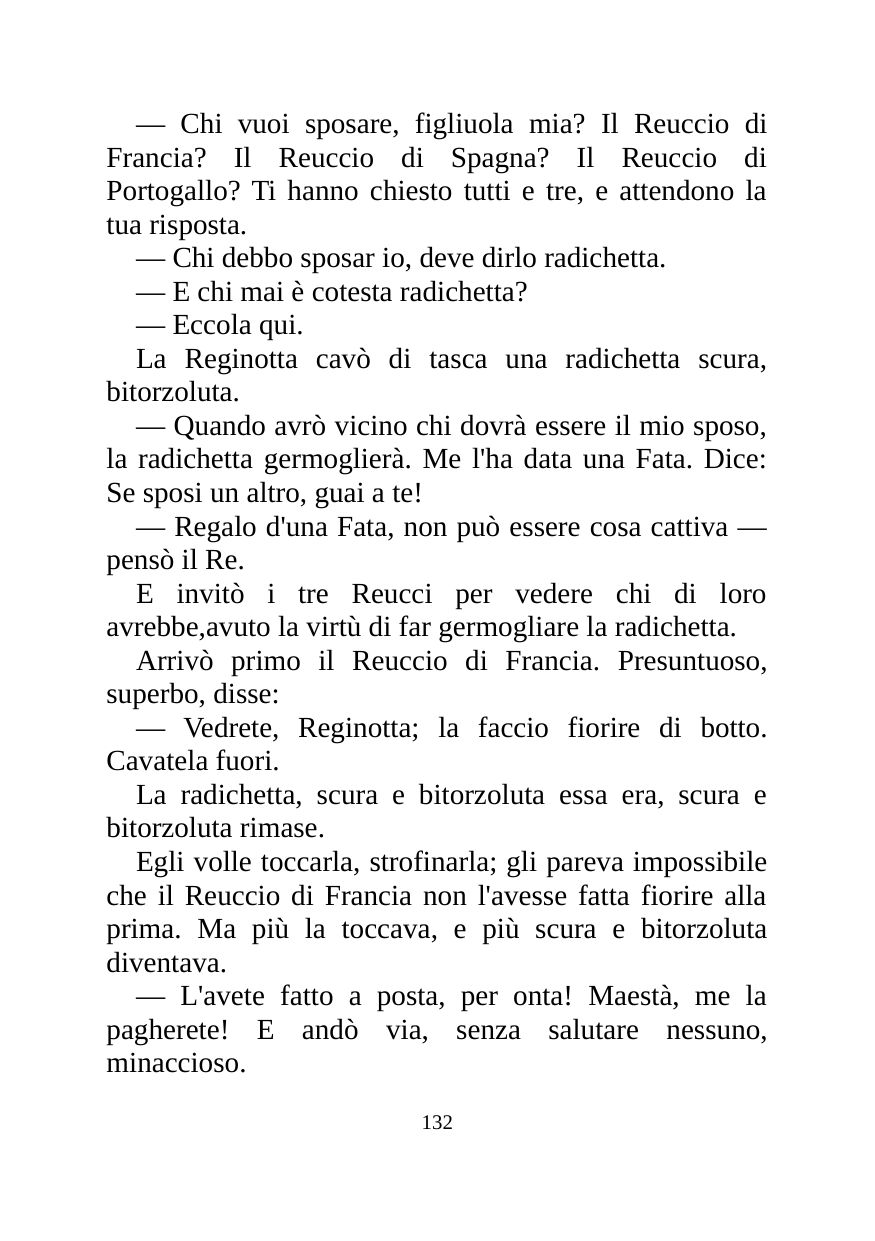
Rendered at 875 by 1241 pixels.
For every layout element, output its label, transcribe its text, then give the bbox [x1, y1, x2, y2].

text La radichetta, scura e bitorzoluta essa era, scura e bitorzoluta rimase. [106, 777, 768, 844]
text — Vedrete, Reginotta; la faccio fiorire di botto. Cavatela fuori. [106, 710, 768, 777]
text — Eccola qui. [106, 307, 768, 341]
text — E chi mai è cotesta radichetta? [106, 274, 768, 307]
text — L'avete fatto a posta, per onta! Maestà, me la pagherete! E andò via, senza salutare nessuno, minaccioso. [106, 978, 768, 1079]
text — Regalo d'una Fata, non può essere cosa cattiva — pensò il Re. [106, 509, 768, 576]
text — Chi vuoi sposare, figliuola mia? Il Reuccio di Francia? Il Reuccio di Spagna? Il Reuccio di Portogallo? Ti hanno chiesto tutti e tre, e attendono la tua risposta. [106, 106, 768, 240]
text — Chi debbo sposar io, deve dirlo radichetta. [106, 240, 768, 274]
text Egli volle toccarla, strofinarla; gli pareva impossibile che il Reuccio di Francia non l'avesse fatta fiorire alla prima. Ma più la toccava, e più scura e bitorzoluta diventava. [106, 844, 768, 978]
text Arrivò primo il Reuccio di Francia. Presuntuoso, superbo, disse: [106, 643, 768, 710]
text E invitò i tre Reucci per vedere chi di loro avrebbe,avuto la virtù di far germogliare la radichetta. [106, 576, 768, 643]
text La Reginotta cavò di tasca una radichetta scura, bitorzoluta. [106, 341, 768, 408]
text — Quando avrò vicino chi dovrà essere il mio sposo, la radichetta germoglierà. Me l'ha data una Fata. Dice: Se sposi un altro, guai a te! [106, 408, 768, 509]
